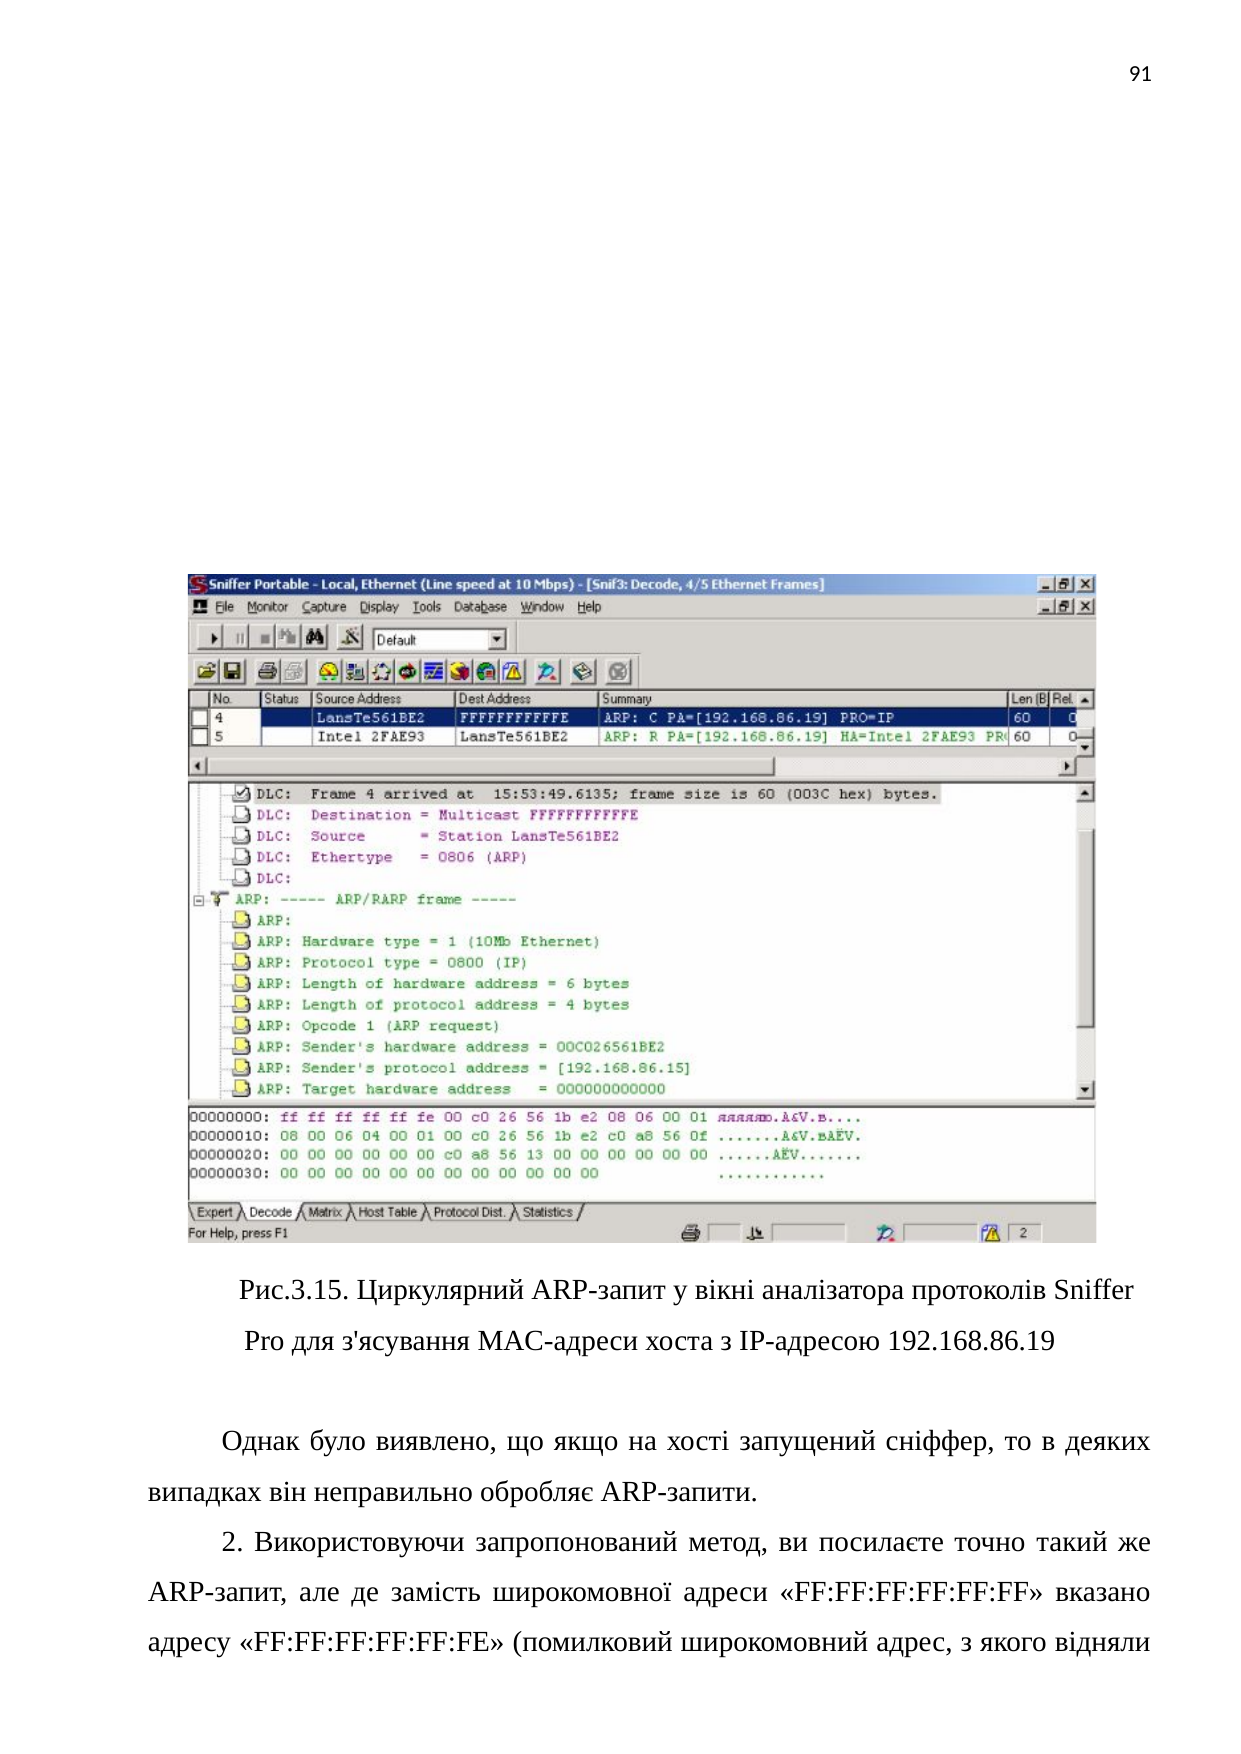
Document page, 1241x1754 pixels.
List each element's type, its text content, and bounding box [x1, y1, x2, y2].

picture [187, 574, 1097, 1243]
text 2. Використовуючи запропонований метод, ви посилаєте точно такий же ARP-запит, але де замість широкомовної адреси «FF:FF:FF:FF:FF:FF» вказано адресу «FF:FF:FF:FF:FF:FE» (помилковий широкомовний адрес, з якого відняли [148, 1524, 1152, 1658]
text Однак було виявлено, що якщо на хості запущений сніффер, то в деяких випадках він неправильно обробляє ARP-запити. [148, 1423, 1152, 1507]
text Рис.3.15. Циркулярний ARP-запит у вікні аналізатора протоколів Sniffer Pro для з'ясування MAC-адреси хоста з IP-адресою 192.168.86.19 [148, 1272, 1152, 1356]
